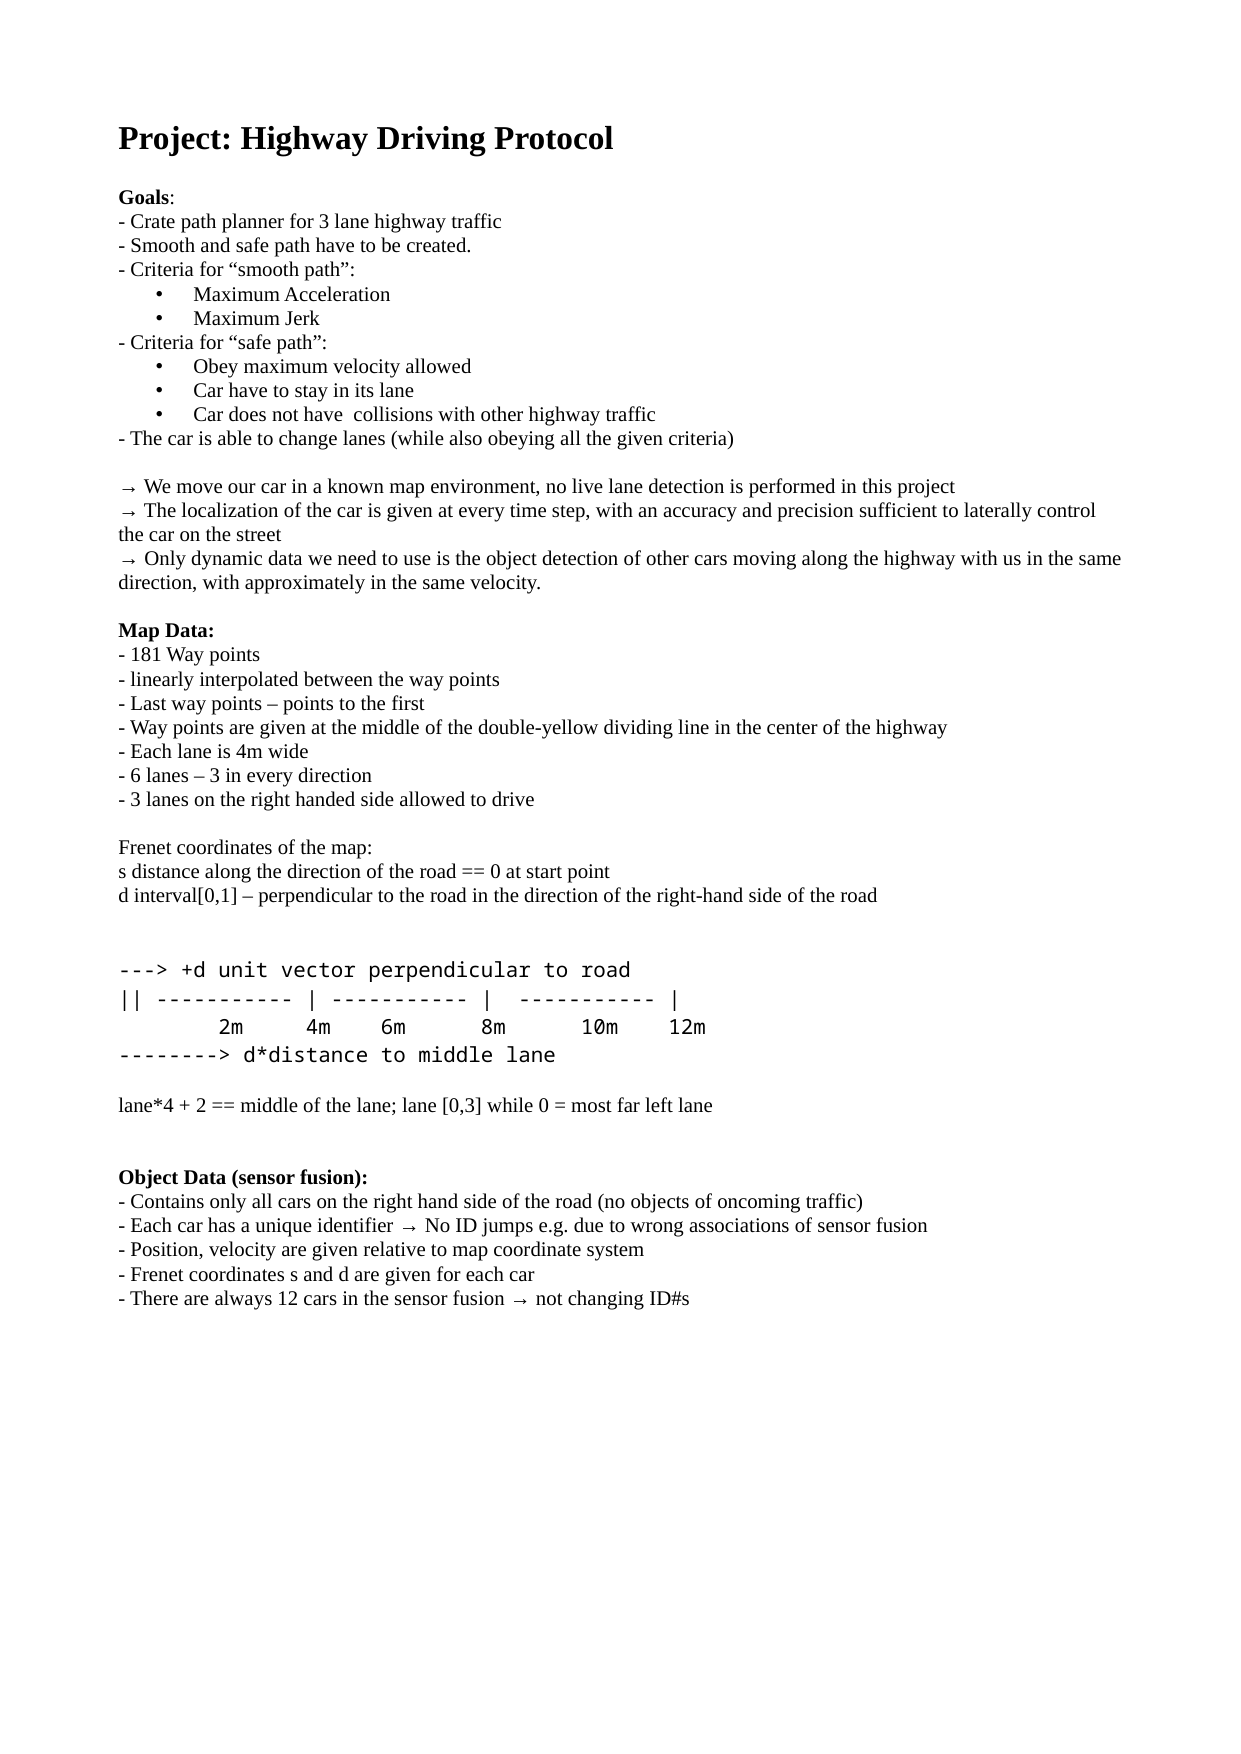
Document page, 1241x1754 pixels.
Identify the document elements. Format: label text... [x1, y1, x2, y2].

text - 6 lanes – 3 in every direction [118, 763, 1122, 787]
text - Criteria for “smooth path”: [118, 257, 1122, 281]
text - 181 Way points [118, 642, 1122, 666]
text Project: Highway Driving Protocol [118, 118, 1122, 156]
list Maximum Acceleration [156, 281, 1122, 306]
text - Smooth and safe path have to be created. [118, 233, 1122, 257]
text - Each car has a unique identifier → No ID jumps e.g. due to wrong associations of sensor fusion [118, 1213, 1122, 1237]
text Frenet coordinates of the map: [118, 835, 1122, 859]
text ---> +d unit vector perpendicular to road [118, 955, 1122, 984]
text → We move our car in a known map environment, no live lane detection is performed in this project [118, 474, 1122, 498]
text Object Data (sensor fusion): [118, 1165, 1122, 1189]
text → The localization of the car is given at every time step, with an accuracy and precision sufficient to laterally control the car on the street [118, 498, 1122, 546]
list Maximum Jerk [156, 306, 1122, 329]
text - Position, velocity are given relative to map coordinate system [118, 1237, 1122, 1261]
text - 3 lanes on the right handed side allowed to drive [118, 787, 1122, 811]
text Goals: - Crate path planner for 3 lane highway traffic [118, 185, 1122, 233]
text s distance along the direction of the road == 0 at start point [118, 859, 1122, 883]
text lane*4 + 2 == middle of the lane; lane [0,3] while 0 = most far left lane [118, 1093, 1122, 1117]
text 2m 4m 6m 8m 10m 12m [118, 1012, 1122, 1041]
list Obey maximum velocity allowed [156, 354, 1122, 378]
text - Each lane is 4m wide [118, 739, 1122, 763]
list Car have to stay in its lane [156, 378, 1122, 402]
text Map Data: [118, 618, 1122, 642]
text d interval[0,1] – perpendicular to the road in the direction of the right-hand side of the road [118, 883, 1122, 907]
text - Contains only all cars on the right hand side of the road (no objects of oncoming traffic) [118, 1189, 1122, 1213]
text - Frenet coordinates s and d are given for each car [118, 1261, 1122, 1286]
text - The car is able to change lanes (while also obeying all the given criteria) [118, 426, 1122, 450]
list Car does not have collisions with other highway traffic [156, 402, 1122, 426]
text - Criteria for “safe path”: [118, 329, 1122, 354]
text - Way points are given at the middle of the double-yellow dividing line in the center of the highway [118, 714, 1122, 739]
text --------> d*distance to middle lane [118, 1041, 1122, 1069]
text - There are always 12 cars in the sensor fusion → not changing ID#s [118, 1286, 1122, 1309]
text || ----------- | ----------- | ----------- | [118, 984, 1122, 1012]
text - linearly interpolated between the way points [118, 666, 1122, 691]
text → Only dynamic data we need to use is the object detection of other cars moving along the highway with us in the same direction, with approximately in the same velocity. [118, 546, 1122, 594]
text - Last way points – points to the first [118, 691, 1122, 714]
